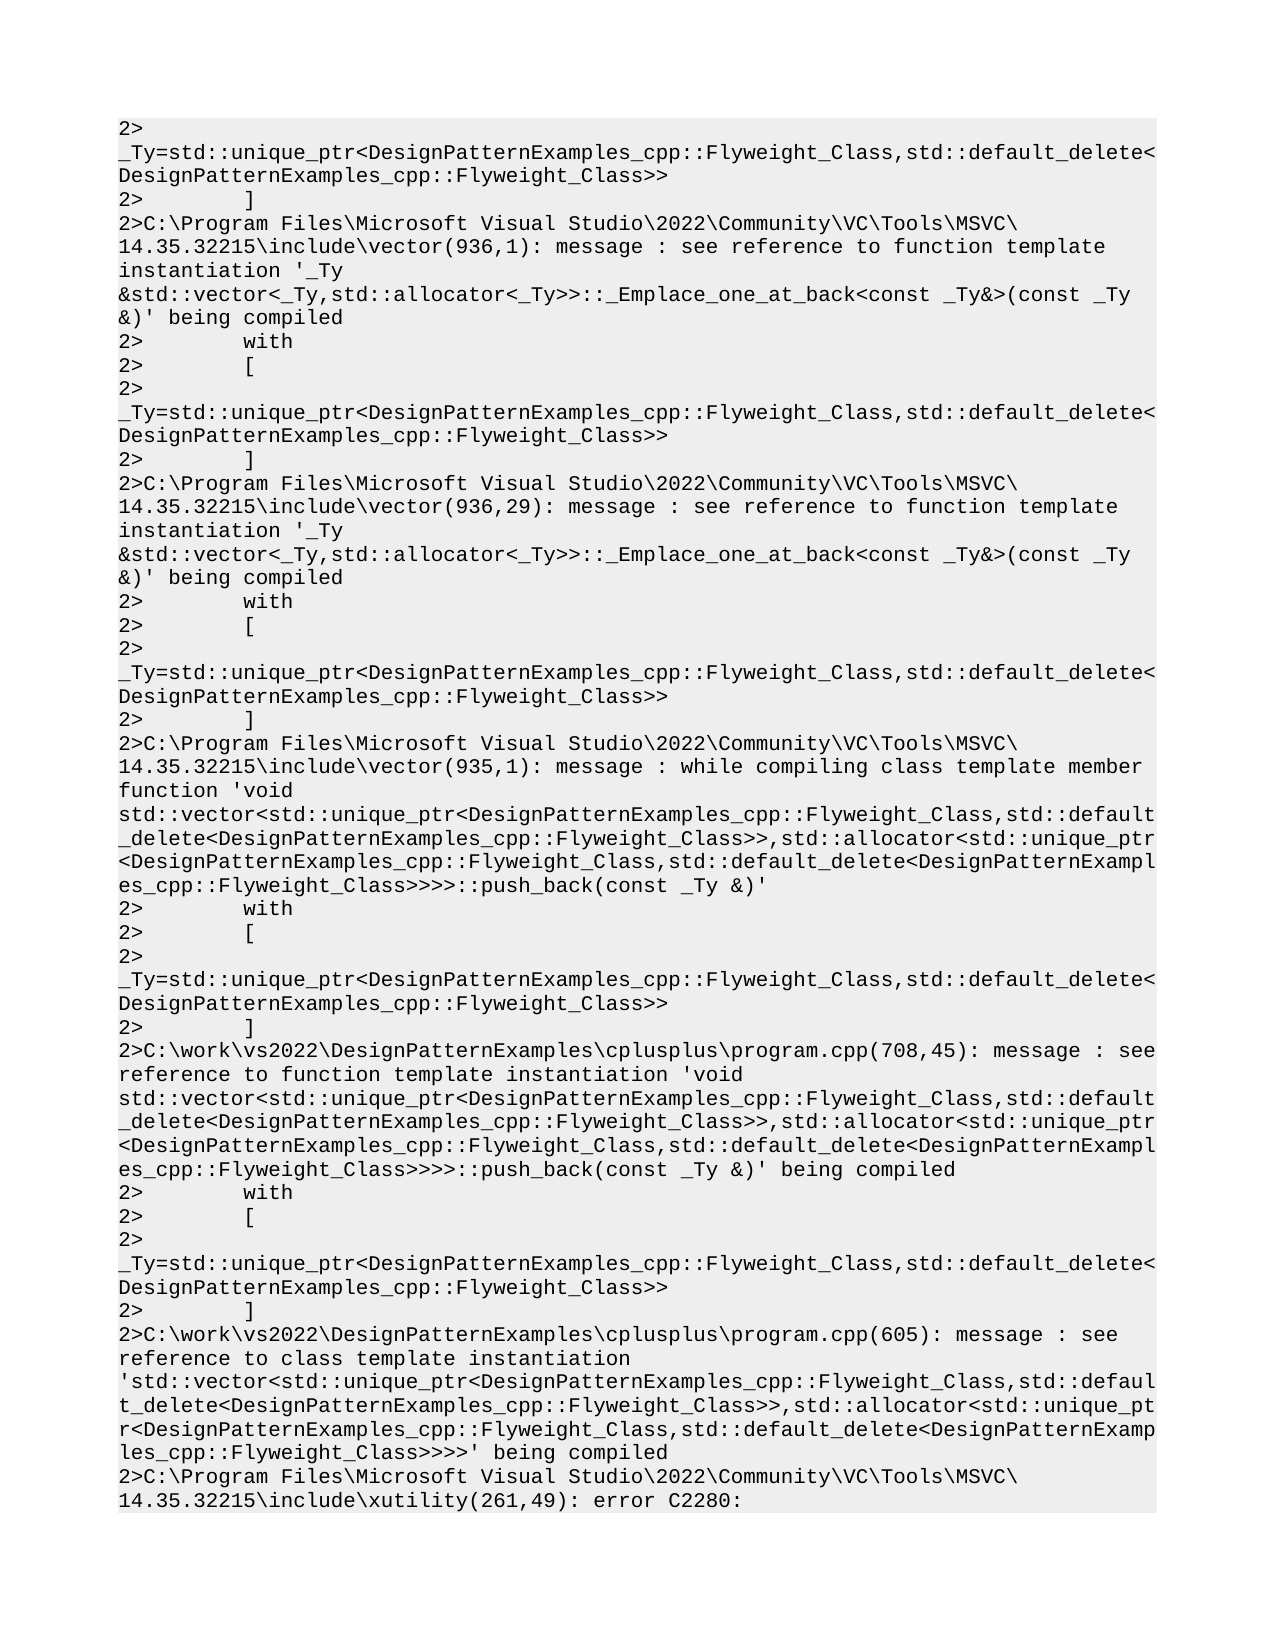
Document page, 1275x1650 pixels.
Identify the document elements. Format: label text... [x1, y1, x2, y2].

text 2> ] [118, 189, 1157, 213]
text 2> with [118, 331, 1157, 354]
text 2> with [118, 898, 1157, 922]
text 2> with [118, 1182, 1157, 1206]
text 2>C:\Program Files\Microsoft Visual Studio\2022\Community\VC\Tools\MSVC\14.35.32215\include\vector(935,1): message : while compiling class template member function 'void std::vector<std::unique_ptr<DesignPatternExamples_cpp::Flyweight_Class,std::default_delete<DesignPatternExamples_cpp::Flyweight_Class>>,std::allocator<std::unique_ptr<DesignPatternExamples_cpp::Flyweight_Class,std::default_delete<DesignPatternExamples_cpp::Flyweight_Class>>>>::push_back(const _Ty &)' [118, 733, 1157, 898]
text 2> ] [118, 1017, 1157, 1040]
text 2>C:\Program Files\Microsoft Visual Studio\2022\Community\VC\Tools\MSVC\14.35.32215\include\vector(936,1): message : see reference to function template instantiation '_Ty &std::vector<_Ty,std::allocator<_Ty>>::_Emplace_one_at_back<const _Ty&>(const _Ty &)' being compiled [118, 213, 1157, 331]
text 2>C:\work\vs2022\DesignPatternExamples\cplusplus\program.cpp(708,45): message : see reference to function template instantiation 'void std::vector<std::unique_ptr<DesignPatternExamples_cpp::Flyweight_Class,std::default_delete<DesignPatternExamples_cpp::Flyweight_Class>>,std::allocator<std::unique_ptr<DesignPatternExamples_cpp::Flyweight_Class,std::default_delete<DesignPatternExamples_cpp::Flyweight_Class>>>>::push_back(const _Ty &)' being compiled [118, 1040, 1157, 1182]
text 2>C:\work\vs2022\DesignPatternExamples\cplusplus\program.cpp(605): message : see reference to class template instantiation 'std::vector<std::unique_ptr<DesignPatternExamples_cpp::Flyweight_Class,std::default_delete<DesignPatternExamples_cpp::Flyweight_Class>>,std::allocator<std::unique_ptr<DesignPatternExamples_cpp::Flyweight_Class,std::default_delete<DesignPatternExamples_cpp::Flyweight_Class>>>>' being compiled [118, 1324, 1157, 1466]
text 2> _Ty=std::unique_ptr<DesignPatternExamples_cpp::Flyweight_Class,std::default_delete<DesignPatternExamples_cpp::Flyweight_Class>> [118, 638, 1157, 709]
text 2>C:\Program Files\Microsoft Visual Studio\2022\Community\VC\Tools\MSVC\14.35.32215\include\xutility(261,49): error C2280: [118, 1466, 1157, 1513]
text 2> [ [118, 1206, 1157, 1229]
text 2>C:\Program Files\Microsoft Visual Studio\2022\Community\VC\Tools\MSVC\14.35.32215\include\vector(936,29): message : see reference to function template instantiation '_Ty &std::vector<_Ty,std::allocator<_Ty>>::_Emplace_one_at_back<const _Ty&>(const _Ty &)' being compiled [118, 473, 1157, 591]
text 2> _Ty=std::unique_ptr<DesignPatternExamples_cpp::Flyweight_Class,std::default_delete<DesignPatternExamples_cpp::Flyweight_Class>> [118, 378, 1157, 449]
text 2> [ [118, 354, 1157, 378]
text 2> ] [118, 709, 1157, 733]
text 2> ] [118, 1300, 1157, 1324]
text 2> _Ty=std::unique_ptr<DesignPatternExamples_cpp::Flyweight_Class,std::default_delete<DesignPatternExamples_cpp::Flyweight_Class>> [118, 118, 1157, 189]
text 2> ] [118, 449, 1157, 473]
text 2> [ [118, 615, 1157, 638]
text 2> [ [118, 922, 1157, 946]
text 2> _Ty=std::unique_ptr<DesignPatternExamples_cpp::Flyweight_Class,std::default_delete<DesignPatternExamples_cpp::Flyweight_Class>> [118, 946, 1157, 1017]
text 2> _Ty=std::unique_ptr<DesignPatternExamples_cpp::Flyweight_Class,std::default_delete<DesignPatternExamples_cpp::Flyweight_Class>> [118, 1229, 1157, 1300]
text 2> with [118, 591, 1157, 615]
